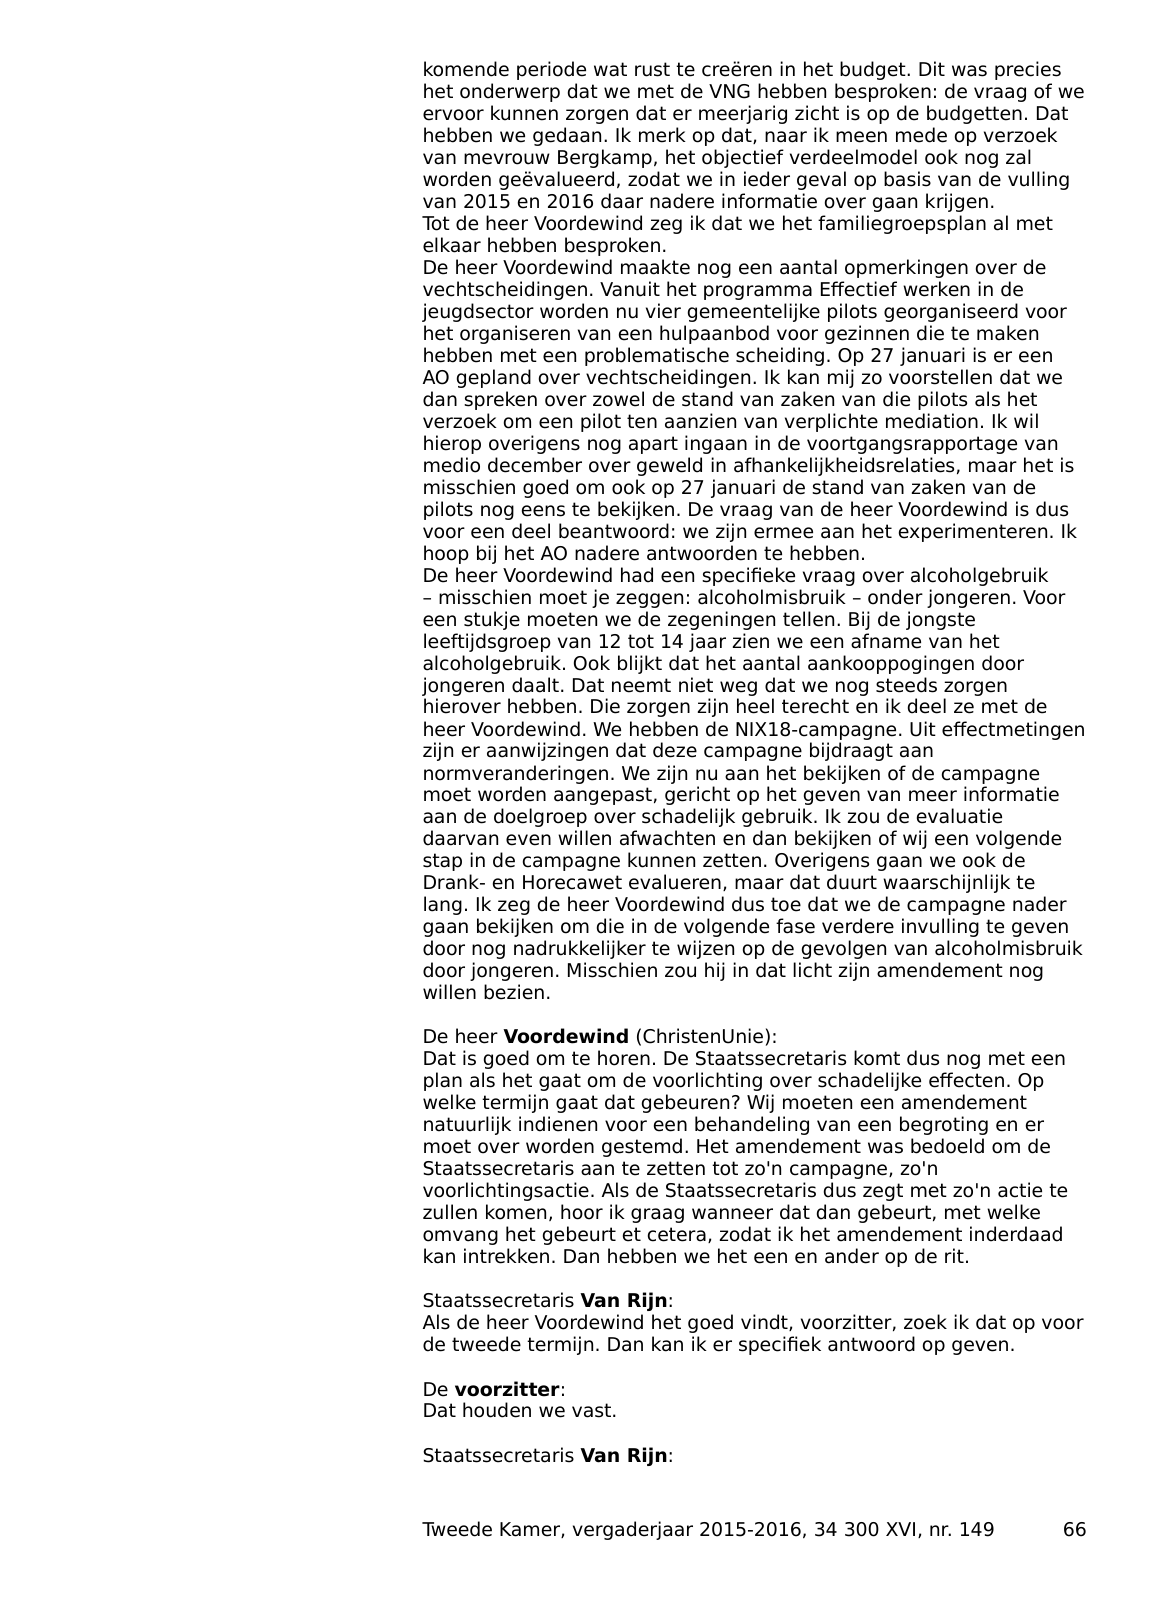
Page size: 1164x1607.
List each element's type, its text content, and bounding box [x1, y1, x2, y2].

text Staatssecretaris Van Rijn: [422, 1444, 1087, 1467]
text Dat is goed om te horen. De Staatssecretaris komt dus nog met een plan als het gaat om de voorlichting over schadelijke effecten. Op welke termijn gaat dat gebeuren? Wij moeten een amendement natuurlijk indienen voor een behandeling van een begroting en er moet over worden gestemd. Het amendement was bedoeld om de Staatssecretaris aan te zetten tot zo'n campagne, zo'n voorlichtingsactie. Als de Staatssecretaris dus zegt met zo'n actie te zullen komen, hoor ik graag wanneer dat dan gebeurt, met welke omvang het gebeurt et cetera, zodat ik het amendement inderdaad kan intrekken. Dan hebben we het een en ander op de rit. [422, 1048, 1087, 1268]
text De heer Voordewind maakte nog een aantal opmerkingen over de vechtscheidingen. Vanuit het programma Effectief werken in de jeugdsector worden nu vier gemeentelijke pilots georganiseerd voor het organiseren van een hulpaanbod voor gezinnen die te maken hebben met een problematische scheiding. Op 27 januari is er een AO gepland over vechtscheidingen. Ik kan mij zo voorstellen dat we dan spreken over zowel de stand van zaken van die pilots als het verzoek om een pilot ten aanzien van verplichte mediation. Ik wil hierop overigens nog apart ingaan in de voortgangsrapportage van medio december over geweld in afhankelijkheidsrelaties, maar het is misschien goed om ook op 27 januari de stand van zaken van de pilots nog eens te bekijken. De vraag van de heer Voordewind is dus voor een deel beantwoord: we zijn ermee aan het experimenteren. Ik hoop bij het AO nadere antwoorden te hebben. [422, 257, 1087, 564]
text Staatssecretaris Van Rijn: [422, 1290, 1087, 1312]
text Als de heer Voordewind het goed vindt, voorzitter, zoek ik dat op voor de tweede termijn. Dan kan ik er specifiek antwoord op geven. [422, 1312, 1087, 1356]
text Dat houden we vast. [422, 1400, 1087, 1422]
text De voorzitter: [422, 1378, 1087, 1400]
text De heer Voordewind had een specifieke vraag over alcoholgebruik – misschien moet je zeggen: alcoholmisbruik – onder jongeren. Voor een stukje moeten we de zegeningen tellen. Bij de jongste leeftijdsgroep van 12 tot 14 jaar zien we een afname van het alcoholgebruik. Ook blijkt dat het aantal aankooppogingen door jongeren daalt. Dat neemt niet weg dat we nog steeds zorgen hierover hebben. Die zorgen zijn heel terecht en ik deel ze met de heer Voordewind. We hebben de NIX18-campagne. Uit effectmetingen zijn er aanwijzingen dat deze campagne bijdraagt aan normveranderingen. We zijn nu aan het bekijken of de campagne moet worden aangepast, gericht op het geven van meer informatie aan de doelgroep over schadelijk gebruik. Ik zou de evaluatie daarvan even willen afwachten en dan bekijken of wij een volgende stap in de campagne kunnen zetten. Overigens gaan we ook de Drank- en Horecawet evalueren, maar dat duurt waarschijnlijk te lang. Ik zeg de heer Voordewind dus toe dat we de campagne nader gaan bekijken om die in de volgende fase verdere invulling te geven door nog nadrukkelijker te wijzen op de gevolgen van alcoholmisbruik door jongeren. Misschien zou hij in dat licht zijn amendement nog willen bezien. [422, 564, 1087, 1004]
text Tot de heer Voordewind zeg ik dat we het familiegroepsplan al met elkaar hebben besproken. [422, 213, 1087, 257]
text De heer Voordewind (ChristenUnie): [422, 1026, 1087, 1048]
text komende periode wat rust te creëren in het budget. Dit was precies het onderwerp dat we met de VNG hebben besproken: de vraag of we ervoor kunnen zorgen dat er meerjarig zicht is op de budgetten. Dat hebben we gedaan. Ik merk op dat, naar ik meen mede op verzoek van mevrouw Bergkamp, het objectief verdeelmodel ook nog zal worden geëvalueerd, zodat we in ieder geval op basis van de vulling van 2015 en 2016 daar nadere informatie over gaan krijgen. [422, 59, 1087, 213]
